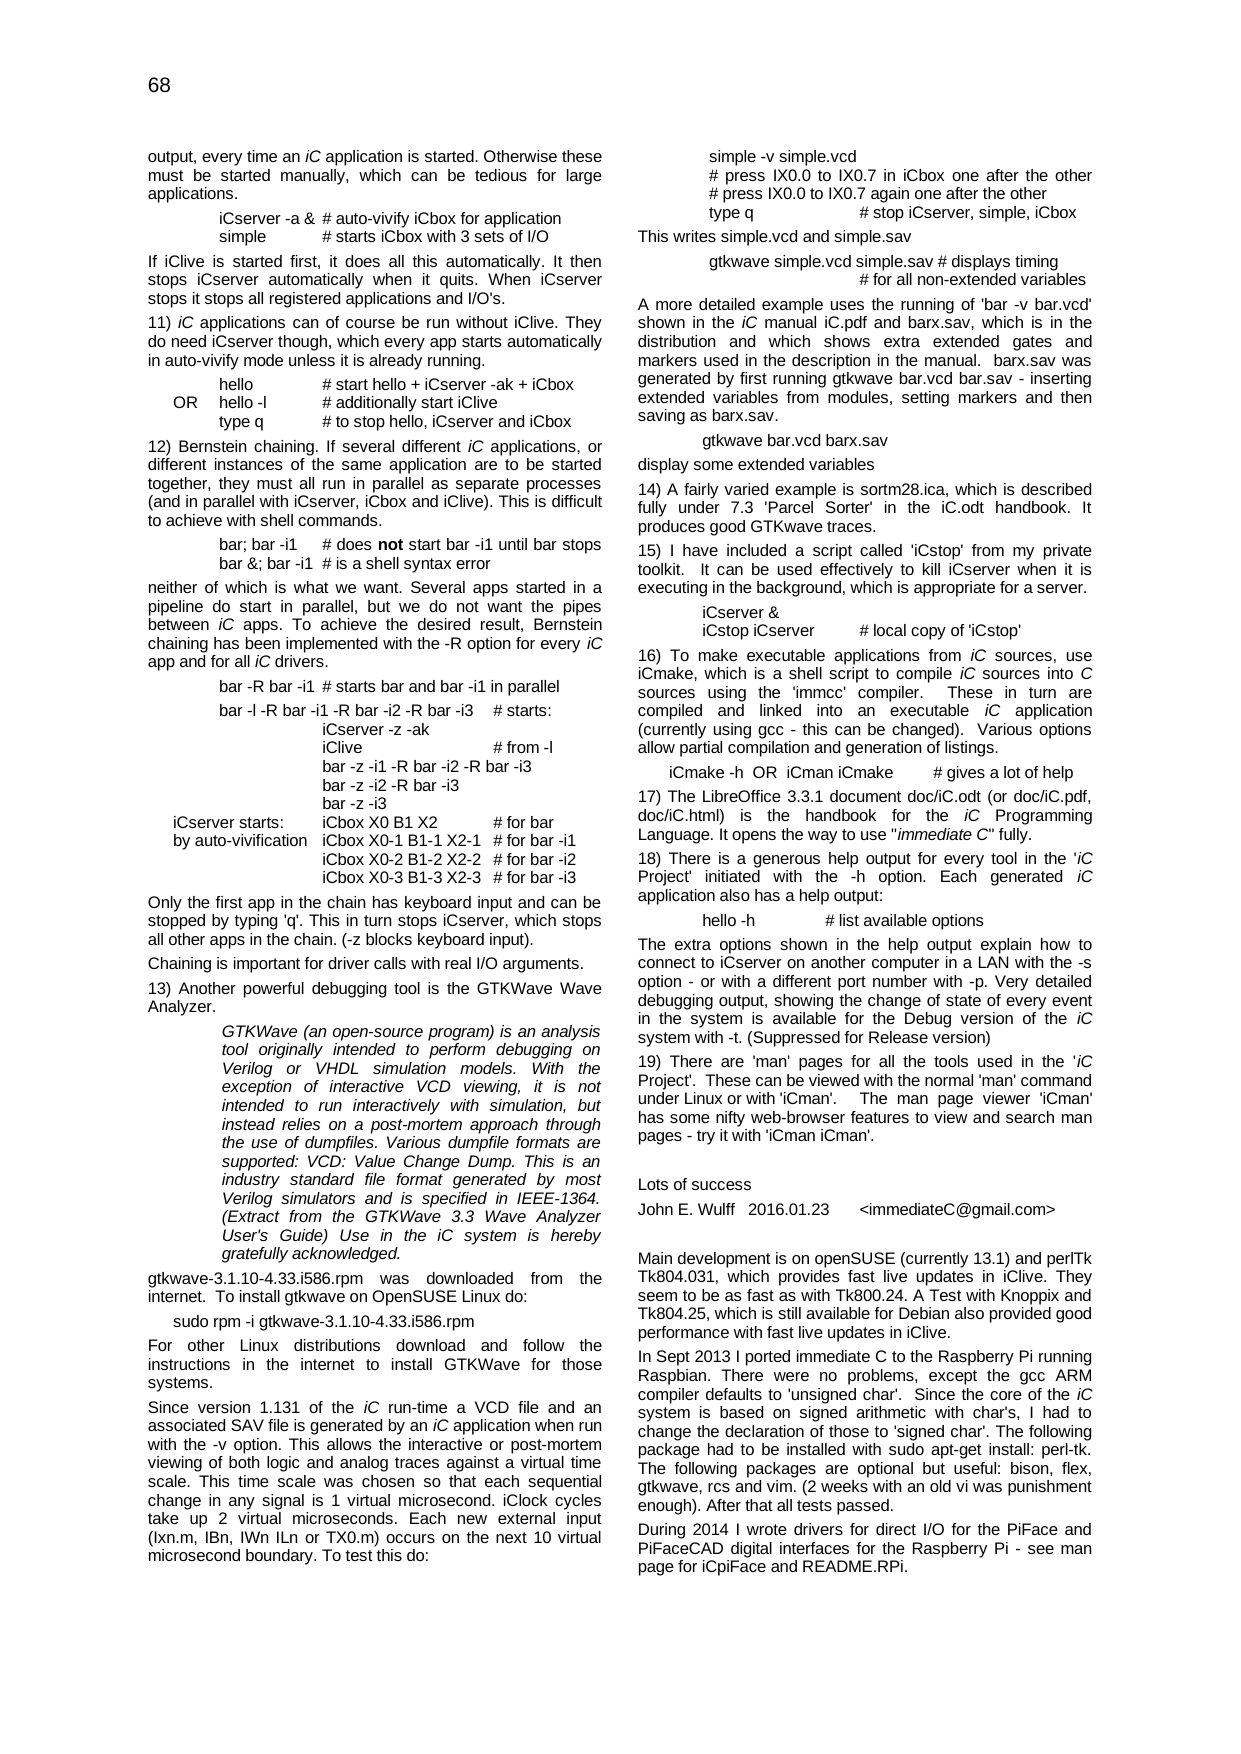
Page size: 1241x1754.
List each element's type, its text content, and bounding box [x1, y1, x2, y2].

text 11) iC applications can of course be run without iClive. They do need iCserver though, which every app starts automatically in auto-vivify mode unless it is already running. [148, 314, 602, 369]
text 14) A fairly varied example is sortm28.ica, which is described fully under 7.3 'Parcel Sorter' in the iC.odt handbook. It produces good GTKwave traces. [638, 480, 1092, 536]
text Main development is on openSUSE (currently 13.1) and perlTk Tk804.031, which provides fast live updates in iClive. They seem to be as fast as with Tk800.24. A Test with Knoppix and Tk804.25, which is still available for Debian also provided good performance with fast live updates in iClive. [638, 1249, 1092, 1342]
text neither of which is what we want. Several apps started in a pipeline do start in parallel, but we do not want the pipes between iC apps. To achieve the desired result, Bernstein chaining has been implemented with the -R option for every iC app and for all iC drivers. [148, 579, 602, 671]
text bar; bar -i1 # does not start bar -i1 until bar stops bar &; bar -i1 # is a shell syntax error [148, 536, 602, 573]
text 19) There are 'man' pages for all the tools used in the 'iC Project'. These can be viewed with the normal 'man' command under Linux or with 'iCman'. The man page viewer 'iCman' has some nifty web-browser features to view and search man pages - try it with 'iCman iCman'. [638, 1053, 1092, 1145]
text bar -l -R bar -i1 -R bar -i2 -R bar -i3 # starts: iCserver -z -ak iClive # from -l bar -z -i1 -R bar -i2 -R bar -i3 bar -z -i2 -R bar -i3 bar -z -i3 iCserver starts: iCbox X0 B1 X2 # for bar by auto-vivification iCbox X0-1 B1-1 X2-1 # for bar -i1 iCbox X0-2 B1-2 X2-2 # for bar -i2 iCbox X0-3 B1-3 X2-3 # for bar -i3 [148, 702, 602, 887]
text gtkwave bar.vcd barx.sav [638, 431, 1092, 449]
text iCserver -a & # auto-vivify iCbox for application simple # starts iCbox with 3 sets of I/O [148, 209, 602, 246]
text In Sept 2013 I ported immediate C to the Raspberry Pi running Raspbian. There were no problems, except the gcc ARM compiler defaults to 'unsigned char'. Since the core of the iC system is based on signed arithmetic with char's, I had to change the declaration of those to 'signed char'. The following package had to be installed with sudo apt-get install: perl-tk. The following packages are optional but useful: bison, flex, gtkwave, rcs and vim. (2 weeks with an old vi was punishment enough). After that all tests passed. [638, 1348, 1092, 1515]
text bar -R bar -i1 # starts bar and bar -i1 in parallel [148, 677, 602, 696]
text 16) To make executable applications from iC sources, use iCmake, which is a shell script to compile iC sources into C sources using the 'immcc' compiler. These in turn are compiled and linked into an executable iC application (currently using gcc - this can be changed). Various options allow partial compilation and generation of listings. [638, 646, 1092, 757]
text 18) There is a generous help output for every tool in the 'iC Project' initiated with the -h option. Each generated iC application also has a help output: [638, 849, 1092, 905]
text John E. Wulff 2016.01.23 <immediateC@gmail.com> [638, 1200, 1092, 1219]
text The extra options shown in the help output explain how to connect to iCserver on another computer in a LAN with the -s option - or with a different port number with -p. Very detailed debugging output, showing the change of state of every event in the system is available for the Debug version of the iC system with -t. (Suppressed for Release version) [638, 935, 1092, 1047]
text Chaining is important for driver calls with real I/O arguments. [148, 955, 602, 973]
text 12) Bernstein chaining. If several different iC applications, or different instances of the same application are to be started together, they must all run in parallel as separate processes (and in parallel with iCserver, iCbox and iClive). This is difficult to achieve with shell commands. [148, 437, 602, 530]
text hello -h # list available options [638, 911, 1092, 929]
text This writes simple.vcd and simple.sav [638, 228, 1092, 246]
text display some extended variables [638, 456, 1092, 474]
text If iClive is started first, it does all this automatically. It then stops iCserver automatically when it quits. When iCserver stops it stops all registered applications and I/O's. [148, 252, 602, 308]
text output, every time an iC application is started. Otherwise these must be started manually, which can be tedious for large applications. [148, 148, 602, 203]
text A more detailed example uses the running of 'bar -v bar.vcd' shown in the iC manual iC.pdf and barx.sav, which is in the distribution and which shows extra extended gates and markers used in the description in the manual. barx.sav was generated by first running gtkwave bar.vcd bar.sav - inserting extended variables from modules, setting markers and then saving as barx.sav. [638, 295, 1092, 425]
text 13) Another powerful debugging tool is the GTKWave Wave Analyzer. [148, 979, 602, 1016]
text Since version 1.131 of the iC run-time a VCD file and an associated SAV file is generated by an iC application when run with the -v option. This allows the interactive or post-mortem viewing of both logic and analog traces against a virtual time scale. This time scale was chosen so that each sequential change in any signal is 1 virtual microsecond. iClock cycles take up 2 virtual microseconds. Each new external input (Ixn.m, IBn, IWn ILn or TX0.m) occurs on the next 10 virtual microsecond boundary. To test this do: [148, 1398, 602, 1565]
text For other Linux distributions download and follow the instructions in the internet to install GTKWave for those systems. [148, 1337, 602, 1392]
text sudo rpm -i gtkwave-3.1.10-4.33.i586.rpm [148, 1312, 602, 1331]
text Lots of success [638, 1176, 1092, 1194]
text During 2014 I wrote drivers for direct I/O for the PiFace and PiFaceCAD digital interfaces for the Raspberry Pi - see man page for iCpiFace and README.RPi. [638, 1521, 1092, 1576]
text 17) The LibreOffice 3.3.1 document doc/iC.odt (or doc/iC.pdf, doc/iC.html) is the handbook for the iC Programming Language. It opens the way to use "immediate C" fully. [638, 788, 1092, 843]
text iCserver & iCstop iCserver # local copy of 'iCstop' [638, 603, 1092, 640]
text GTKWave (an open-source program) is an analysis tool originally intended to perform debugging on Verilog or VHDL simulation models. With the exception of interactive VCD viewing, it is not intended to run interactively with simulation, but instead relies on a post-mortem approach through the use of dumpfiles. Various dumpfile formats are supported: VCD: Value Change Dump. This is an industry standard file format generated by most Verilog simulators and is specified in IEEE-1364. (Extract from the GTKWave 3.3 Wave Analyzer User's Guide) Use in the iC system is hereby gratefully acknowledged. [222, 1022, 602, 1263]
text gtkwave simple.vcd simple.sav # displays timing # for all non-extended variables [638, 252, 1092, 289]
text hello # start hello + iCserver -ak + iCbox OR hello -l # additionally start iClive type q # to stop hello, iCserver and iCbox [148, 375, 602, 431]
text simple -v simple.vcd # press IX0.0 to IX0.7 in iCbox one after the other # press IX0.0 to IX0.7 again one after the other type q # stop iCserver, simple, iCbox [638, 148, 1092, 222]
text iCmake -h OR iCman iCmake # gives a lot of help [638, 763, 1092, 782]
text Only the first app in the chain has keyboard input and can be stopped by typing 'q'. This in turn stops iCserver, which stops all other apps in the chain. (-z blocks keyboard input). [148, 893, 602, 949]
text gtkwave-3.1.10-4.33.i586.rpm was downloaded from the internet. To install gtkwave on OpenSUSE Linux do: [148, 1269, 602, 1306]
text 15) I have included a script called 'iCstop' from my private toolkit. It can be used effectively to kill iCserver when it is executing in the background, which is appropriate for a server. [638, 542, 1092, 597]
